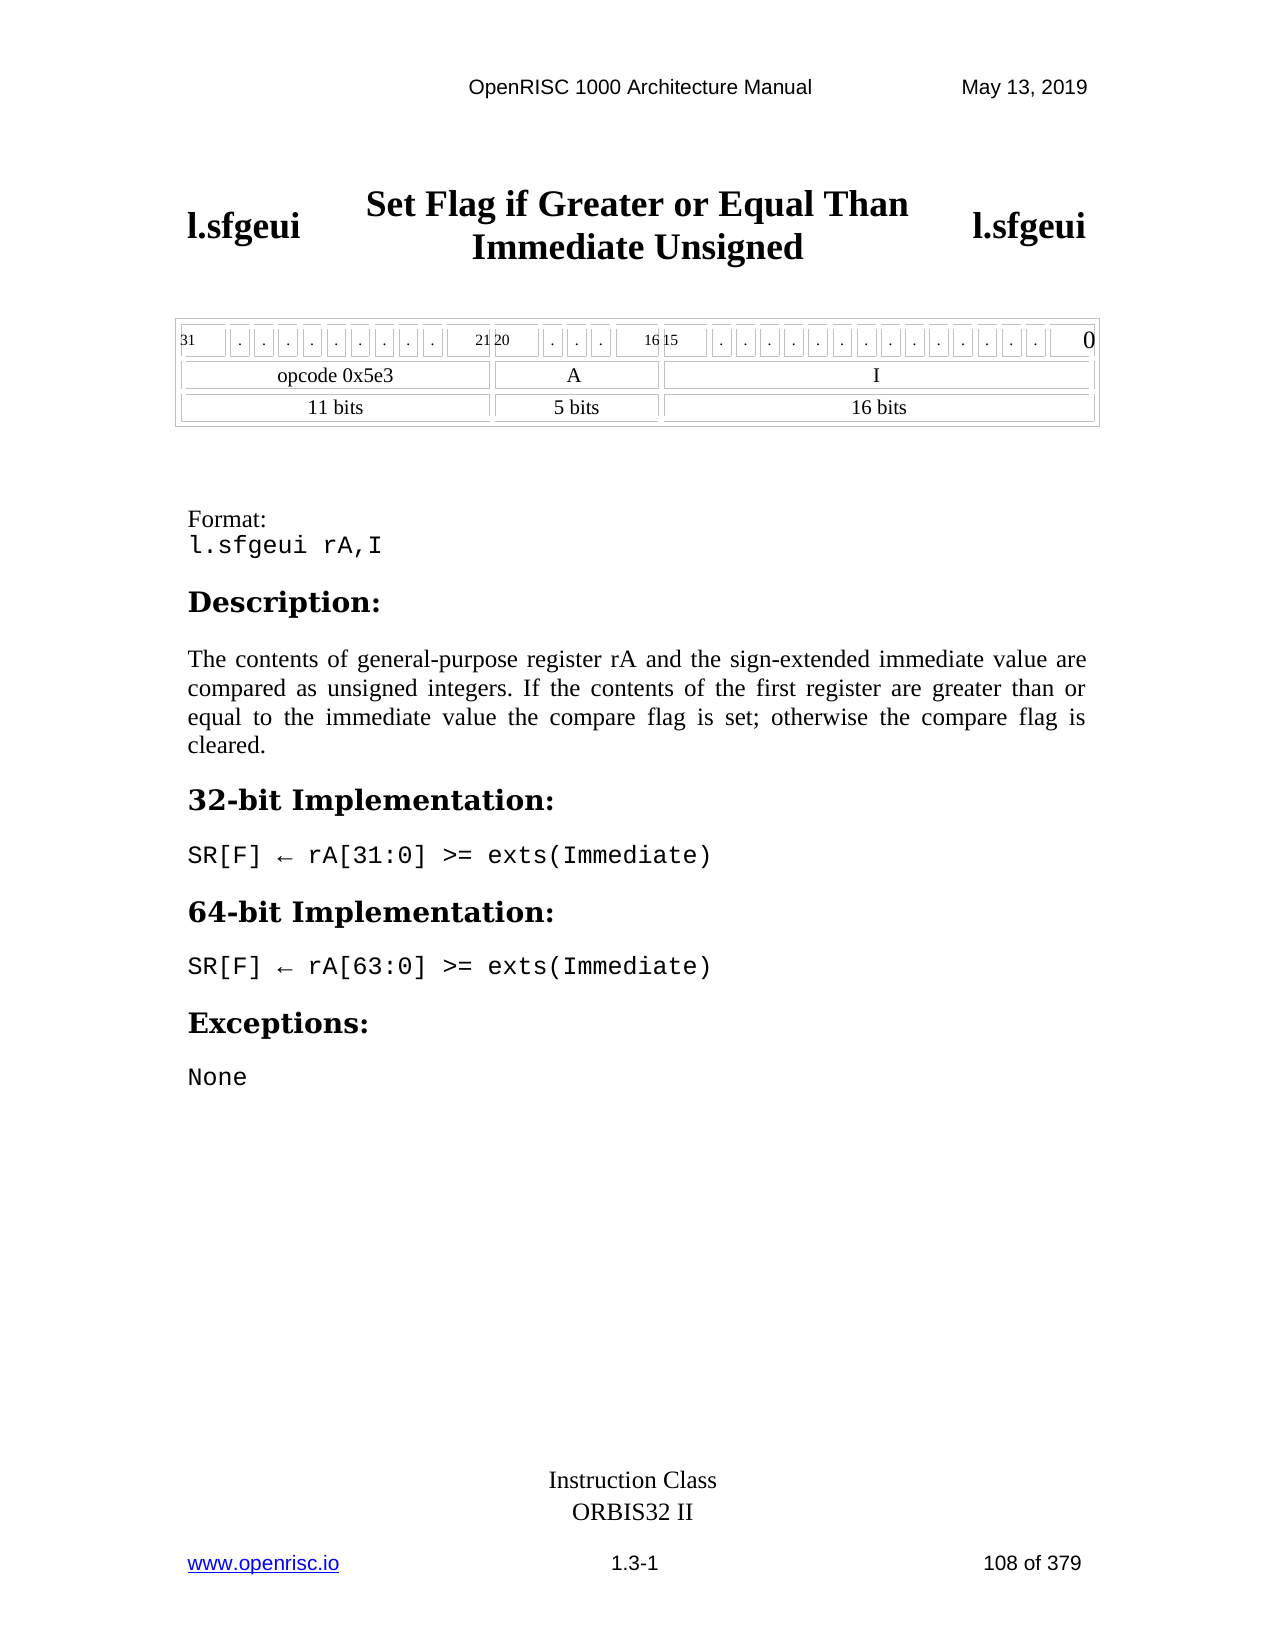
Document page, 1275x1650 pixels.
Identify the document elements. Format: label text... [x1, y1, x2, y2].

text None [187, 1065, 1087, 1093]
text Exceptions: [187, 1007, 1087, 1040]
text Format: [187, 504, 1087, 533]
text The contents of general-purpose register rA and the sign-extended immediate value are compared as unsigned integers. If the contents of the first register are greater than or equal to the immediate value the compare flag is set; otherwise the compare flag is cleared. [187, 644, 1087, 759]
text SR[F] ← rA[63:0] >= exts(Immediate) [187, 953, 1087, 982]
text Description: [187, 586, 1087, 619]
text 32-bit Implementation: [187, 784, 1087, 817]
text 64-bit Implementation: [187, 896, 1087, 928]
text SR[F] ← rA[31:0] >= exts(Immediate) [187, 842, 1087, 871]
text l.sfgeui rA,I [187, 533, 1087, 561]
